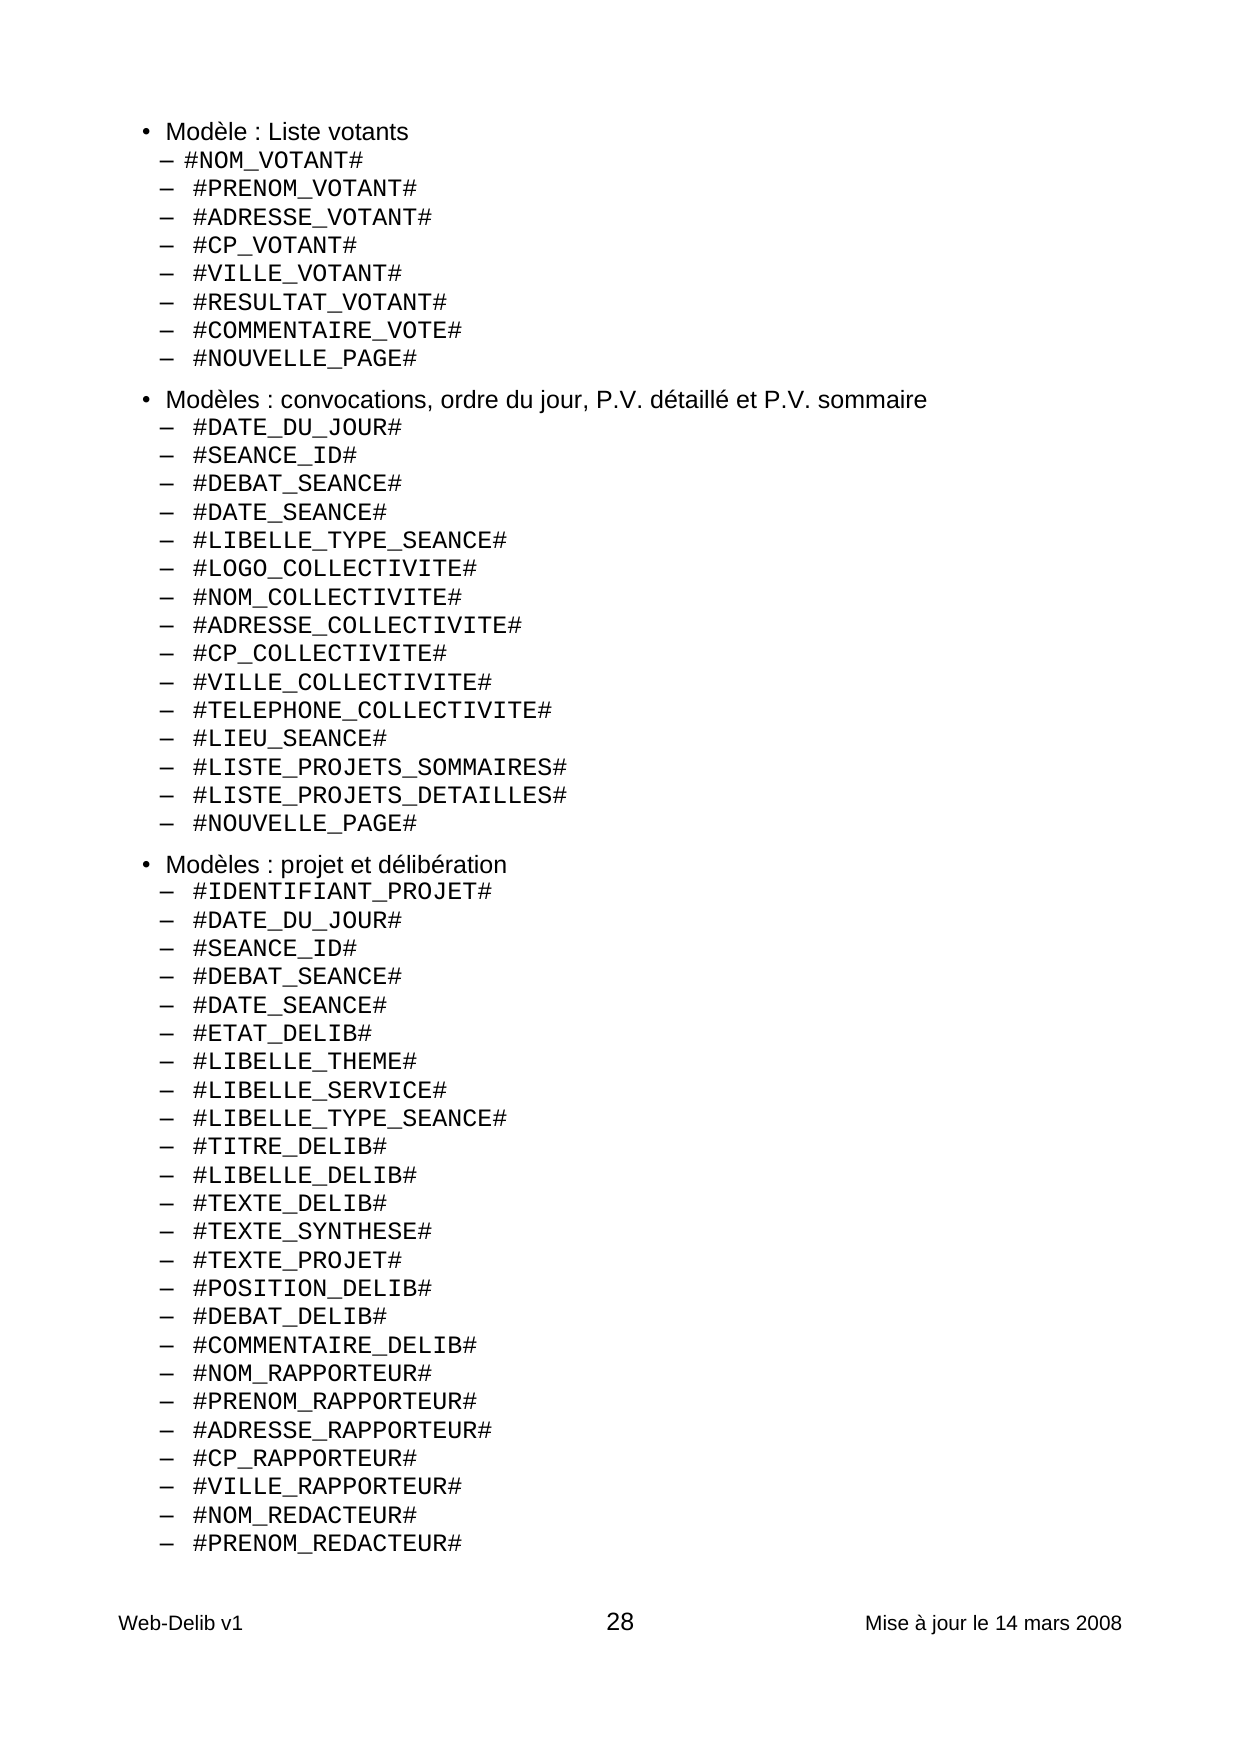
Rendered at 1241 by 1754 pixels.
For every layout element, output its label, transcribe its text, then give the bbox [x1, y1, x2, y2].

list #TELEPHONE_COLLECTIVITE# [136, 697, 1122, 726]
list #LIBELLE_DELIB# [136, 1162, 1122, 1191]
list #LISTE_PROJETS_DETAILLES# [136, 782, 1122, 811]
list #IDENTIFIANT_PROJET# [136, 879, 1122, 907]
list #TITRE_DELIB# [136, 1134, 1122, 1162]
list #COMMENTAIRE_VOTE# [136, 318, 1122, 346]
list #DATE_SEANCE# [136, 992, 1122, 1021]
list #TEXTE_SYNTHESE# [136, 1219, 1122, 1247]
list #ADRESSE_RAPPORTEUR# [136, 1417, 1122, 1446]
list #NOM_RAPPORTEUR# [136, 1361, 1122, 1389]
list #DEBAT_DELIB# [136, 1304, 1122, 1332]
list #CP_VOTANT# [136, 233, 1122, 261]
list #ETAT_DELIB# [136, 1021, 1122, 1049]
list #DEBAT_SEANCE# [136, 964, 1122, 992]
list Modèles : projet et délibération [118, 851, 1122, 879]
list #POSITION_DELIB# [136, 1276, 1122, 1304]
list #TEXTE_DELIB# [136, 1191, 1122, 1219]
list #DATE_DU_JOUR# [136, 907, 1122, 936]
list #LIEU_SEANCE# [136, 726, 1122, 754]
list #DATE_SEANCE# [136, 499, 1122, 527]
list #SEANCE_ID# [136, 442, 1122, 471]
list #NOM_REDACTEUR# [136, 1502, 1122, 1531]
list #COMMENTAIRE_DELIB# [136, 1332, 1122, 1361]
list #PRENOM_VOTANT# [136, 176, 1122, 204]
list #NOM_VOTANT# [136, 146, 1122, 176]
list #PRENOM_RAPPORTEUR# [136, 1389, 1122, 1417]
list #ADRESSE_VOTANT# [136, 204, 1122, 233]
list #NOUVELLE_PAGE# [136, 346, 1122, 374]
list #ADRESSE_COLLECTIVITE# [136, 612, 1122, 641]
list #VILLE_COLLECTIVITE# [136, 669, 1122, 697]
list #LOGO_COLLECTIVITE# [136, 556, 1122, 584]
list #LIBELLE_THEME# [136, 1049, 1122, 1077]
list #LIBELLE_TYPE_SEANCE# [136, 527, 1122, 556]
list #CP_COLLECTIVITE# [136, 641, 1122, 669]
list #VILLE_VOTANT# [136, 261, 1122, 289]
list #LIBELLE_SERVICE# [136, 1077, 1122, 1106]
list #TEXTE_PROJET# [136, 1247, 1122, 1276]
list Modèle : Liste votants [118, 118, 1122, 146]
list #NOM_COLLECTIVITE# [136, 584, 1122, 612]
list #LIBELLE_TYPE_SEANCE# [136, 1106, 1122, 1134]
list #DATE_DU_JOUR# [136, 414, 1122, 442]
list #DEBAT_SEANCE# [136, 471, 1122, 499]
list Modèles : convocations, ordre du jour, P.V. détaillé et P.V. sommaire [118, 386, 1122, 414]
list #VILLE_RAPPORTEUR# [136, 1474, 1122, 1502]
list #PRENOM_REDACTEUR# [136, 1531, 1122, 1559]
list #NOUVELLE_PAGE# [136, 811, 1122, 839]
list #SEANCE_ID# [136, 936, 1122, 964]
list #RESULTAT_VOTANT# [136, 289, 1122, 318]
list #CP_RAPPORTEUR# [136, 1446, 1122, 1474]
list #LISTE_PROJETS_SOMMAIRES# [136, 754, 1122, 782]
